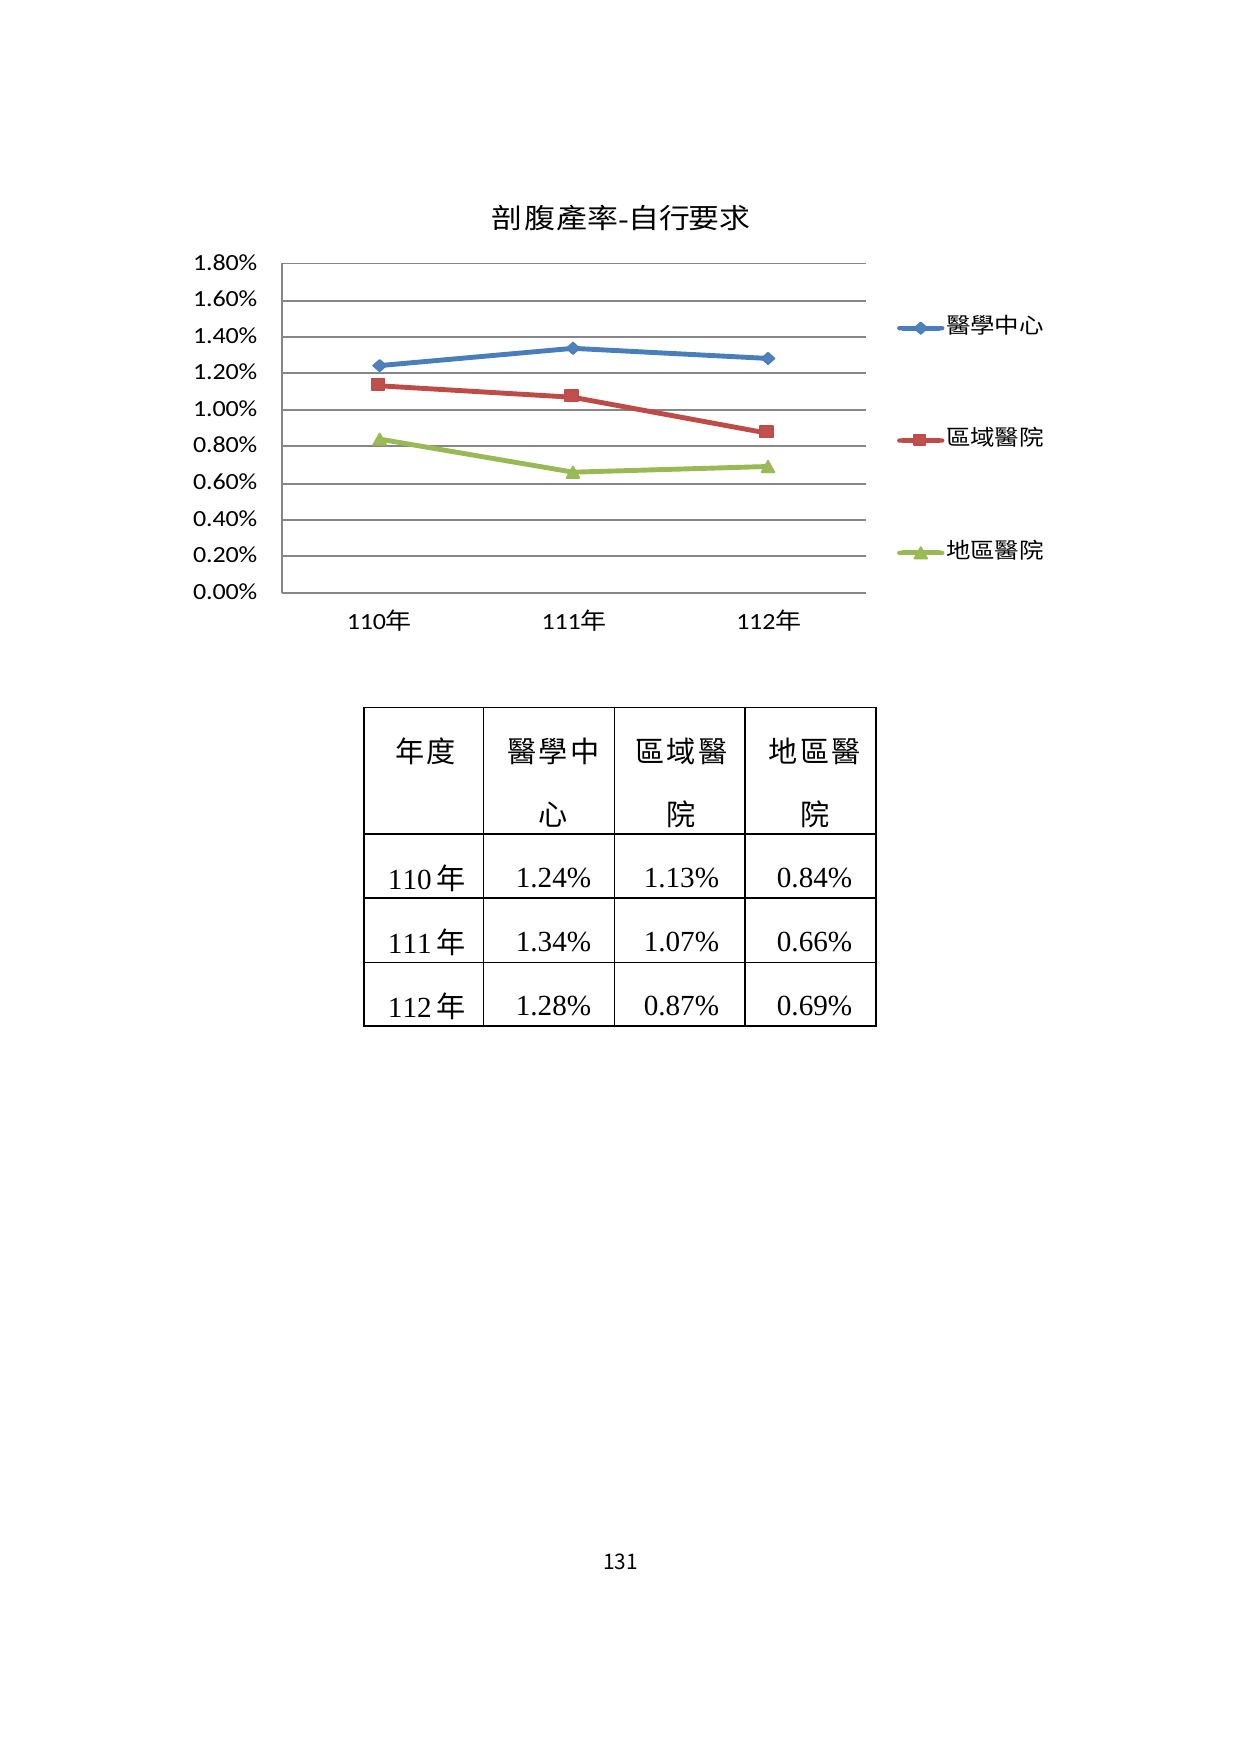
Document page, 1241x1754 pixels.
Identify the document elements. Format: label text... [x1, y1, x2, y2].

table_cell 1.28% [484, 963, 614, 1025]
table_cell 0.66% [746, 899, 875, 961]
table_cell 1.13% [615, 835, 744, 897]
table_cell 110年 [365, 835, 483, 897]
table_cell 0.69% [746, 963, 875, 1025]
table_header 區域醫院 [615, 708, 744, 833]
table_cell 112年 [365, 963, 483, 1025]
table_cell 0.84% [746, 835, 875, 897]
table_header 醫學中心 [484, 708, 614, 833]
table_cell 0.87% [615, 963, 744, 1025]
table_header 地區醫院 [746, 708, 875, 833]
table_cell 1.24% [484, 835, 614, 897]
table_cell 1.07% [615, 899, 744, 961]
table_cell 1.34% [484, 899, 614, 961]
table_cell 111年 [365, 899, 483, 961]
table_header 年度 [365, 708, 483, 833]
